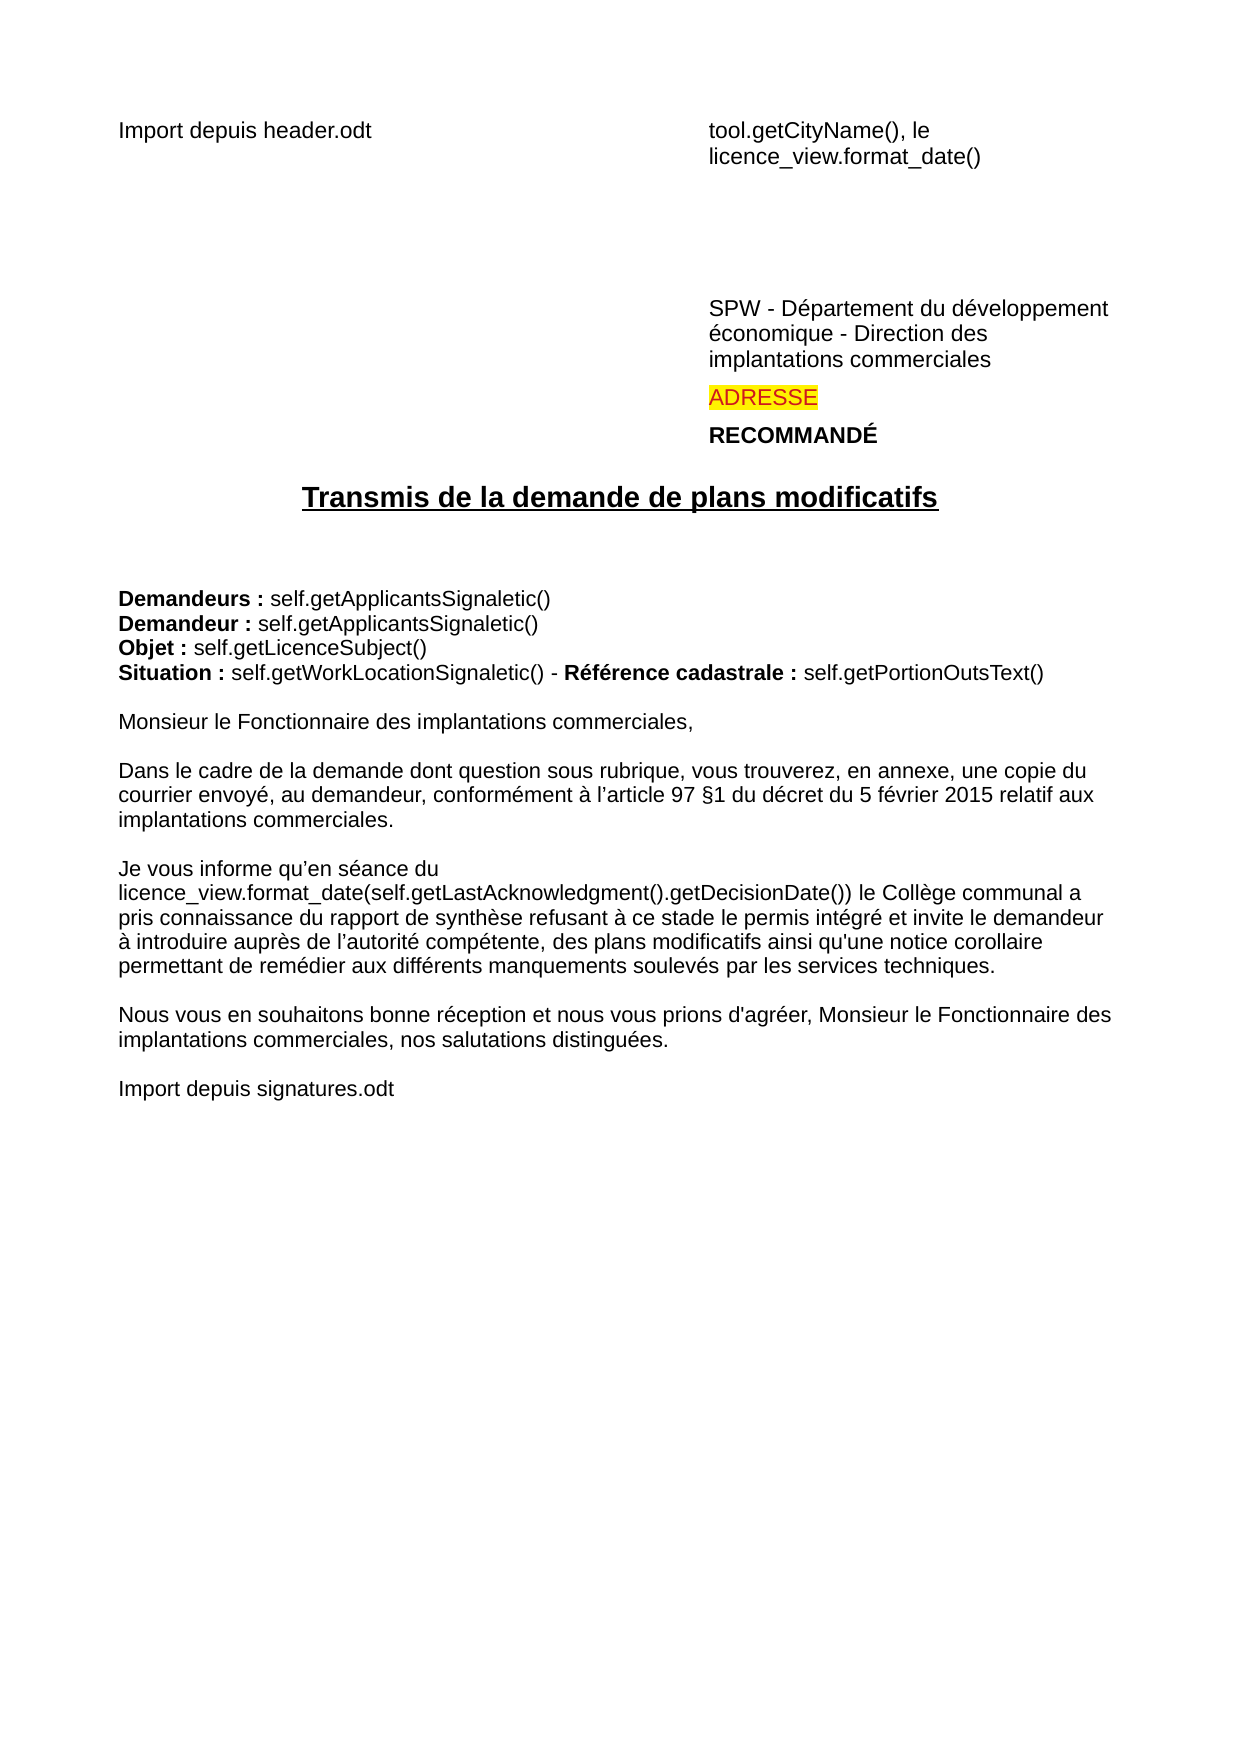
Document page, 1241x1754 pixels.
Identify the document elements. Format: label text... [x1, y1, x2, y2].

text Demandeurs : self.getApplicantsSignaletic() [118, 587, 1122, 611]
text Objet : self.getLicenceSubject() [118, 636, 1122, 660]
text Dans le cadre de la demande dont question sous rubrique, vous trouverez, en annexe, une copie du courrier envoyé, au demandeur, conformément à l’article 97 §1 du décret du 5 février 2015 relatif aux implantations commerciales. [118, 758, 1122, 832]
text Situation : self.getWorkLocationSignaletic() - Référence cadastrale : self.getPortionOutsText() [118, 660, 1122, 685]
table_header tool.getCityName(), le licence_view.format_date() SPW - Département du développement économique - Direction des implantations commerciales ADRESSE RECOMMANDÉ [709, 118, 1128, 448]
table_header Import depuis header.odt [118, 118, 708, 448]
text Import depuis signatures.odt [118, 1077, 1122, 1101]
text Nous vous en souhaitons bonne réception et nous vous prions d'agréer, Monsieur le Fonctionnaire des implantations commerciales, nos salutations distinguées. [118, 1003, 1122, 1052]
text Je vous informe qu’en séance du licence_view.format_date(self.getLastAcknowledgment().getDecisionDate()) le Collège communal a pris connaissance du rapport de synthèse refusant à ce stade le permis intégré et invite le demandeur à introduire auprès de l’autorité compétente, des plans modificatifs ainsi qu'une notice corollaire permettant de remédier aux différents manquements soulevés par les services techniques. [118, 856, 1122, 979]
title Transmis de la demande de plans modificatifs [118, 481, 1122, 513]
text Monsieur le Fonctionnaire des implantations commerciales, [118, 709, 1122, 734]
text Demandeur : self.getApplicantsSignaletic() [118, 611, 1122, 636]
